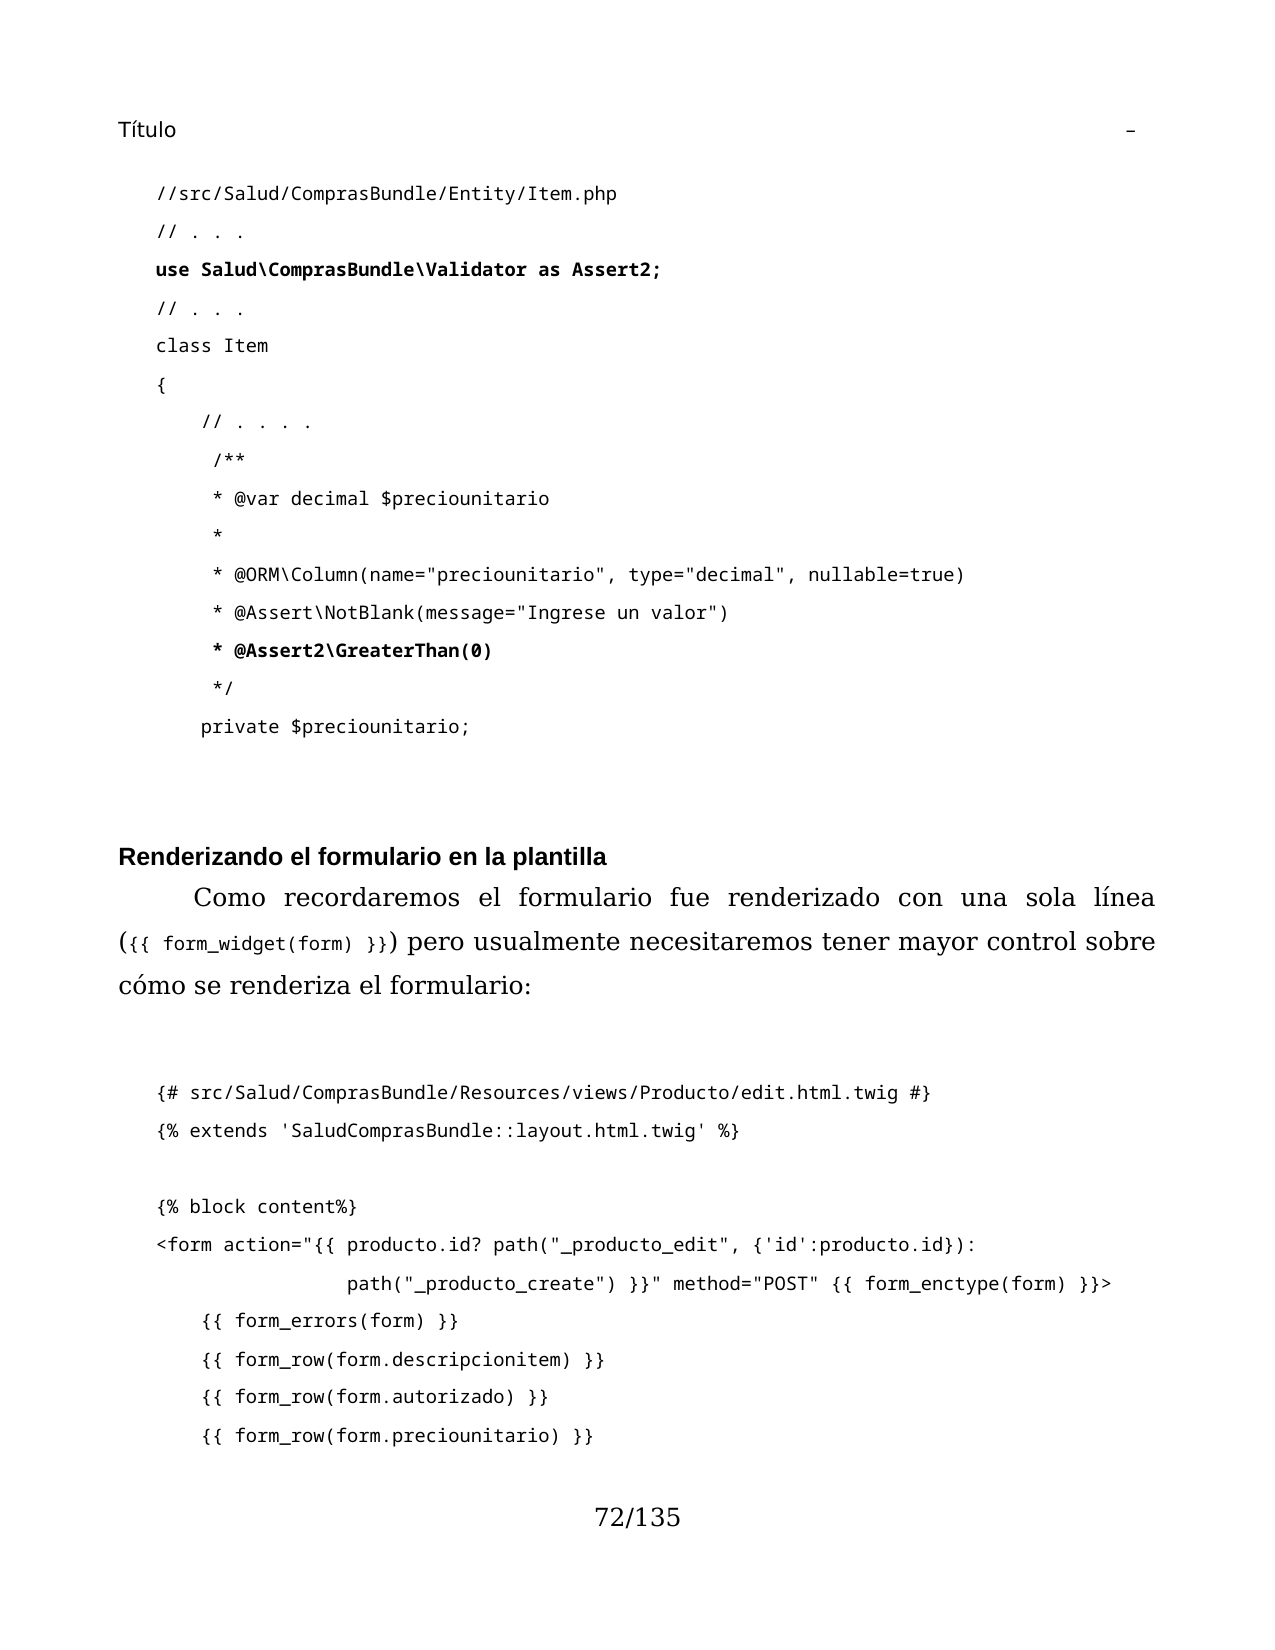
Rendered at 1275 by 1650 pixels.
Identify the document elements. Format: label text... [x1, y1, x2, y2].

text * @Assert\NotBlank(message="Ingrese un valor") [118, 599, 1157, 624]
text {{ form_row(form.descripcionitem) }} [118, 1346, 1157, 1371]
text <form action="{{ producto.id? path("_producto_edit", {'id':producto.id}): [118, 1232, 1157, 1257]
text private $preciounitario; [118, 713, 1157, 738]
text * @var decimal $preciounitario [118, 485, 1157, 510]
text */ [118, 675, 1157, 701]
text {{ form_errors(form) }} [118, 1308, 1157, 1333]
text {{ form_row(form.autorizado) }} [118, 1384, 1157, 1409]
text // . . . [118, 219, 1157, 244]
text * [118, 523, 1157, 548]
text class Item [118, 333, 1157, 358]
text * @ORM\Column(name="preciounitario", type="decimal", nullable=true) [118, 561, 1157, 586]
text //src/Salud/ComprasBundle/Entity/Item.php [118, 181, 1157, 206]
text {% extends 'SaludComprasBundle::layout.html.twig' %} [118, 1118, 1157, 1143]
text // . . . [118, 295, 1157, 320]
text { [118, 371, 1157, 396]
text {# src/Salud/ComprasBundle/Resources/views/Producto/edit.html.twig #} [118, 1080, 1157, 1105]
text path("_producto_create") }}" method="POST" {{ form_enctype(form) }}> [118, 1270, 1157, 1295]
text use Salud\ComprasBundle\Validator as Assert2; [118, 257, 1157, 282]
subtitle Renderizando el formulario en la plantilla [118, 842, 1157, 871]
text {{ form_row(form.preciounitario) }} [118, 1422, 1157, 1447]
text /** [118, 447, 1157, 472]
text * @Assert2\GreaterThan(0) [118, 637, 1157, 662]
text Como recordaremos el formulario fue renderizado con una sola línea ({{ form_widget(form) }}) pero usualmente necesitaremos tener mayor control sobre cómo se renderiza el formulario: [118, 883, 1157, 1000]
text // . . . . [118, 409, 1157, 434]
text {% block content%} [118, 1194, 1157, 1219]
